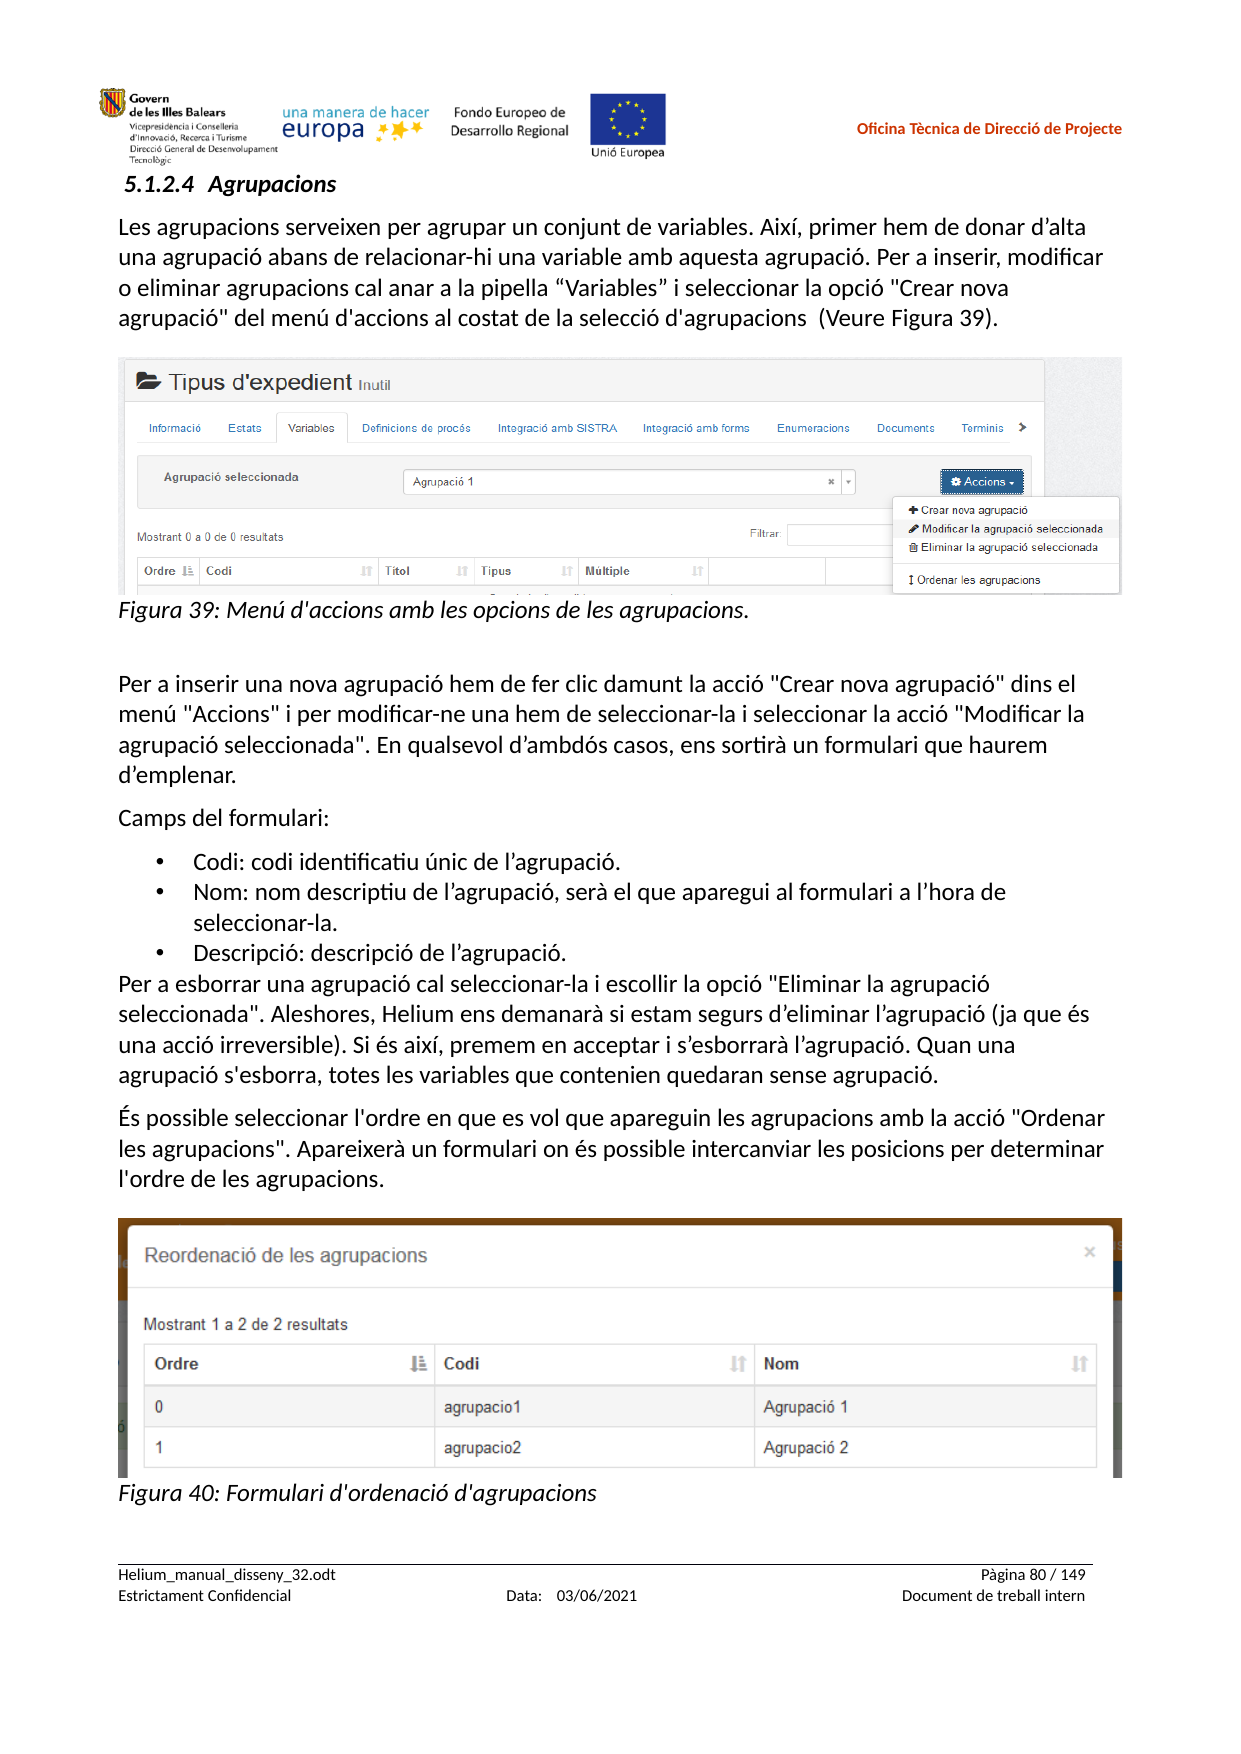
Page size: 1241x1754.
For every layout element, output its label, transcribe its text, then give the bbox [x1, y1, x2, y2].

text Per a inserir una nova agrupació hem de fer clic damunt la acció "Crear nova agrupació" dins el menú "Accions" i per modificar-ne una hem de seleccionar-la i seleccionar la acció "Modificar la agrupació seleccionada". En qualsevol d’ambdós casos, ens sortirà un formulari que haurem d’emplenar. [118, 668, 1122, 790]
picture [99, 87, 668, 166]
subtitle Agrupacions [118, 168, 1122, 198]
text Les agrupacions serveixen per agrupar un conjunt de variables. Així, primer hem de donar d’alta una agrupació abans de relacionar-hi una variable amb aquesta agrupació. Per a inserir, modificar o eliminar agrupacions cal anar a la pipella “Variables” i seleccionar la opció "Crear nova agrupació" del menú d'accions al costat de la selecció d'agrupacions (Veure Figura 39). [118, 211, 1122, 333]
list Nom: nom descriptiu de l’agrupació, serà el que aparegui al formulari a l’hora de seleccionar-la. [156, 876, 1122, 937]
list Descripció: descripció de l’agrupació. [156, 937, 1122, 968]
text Figura 40: Formulari d'ordenació d'agrupacions [118, 1478, 1122, 1508]
text És possible seleccionar l'ordre en que es vol que apareguin les agrupacions amb la acció "Ordenar les agrupacions". Apareixerà un formulari on és possible intercanviar les posicions per determinar l'ordre de les agrupacions. [118, 1102, 1122, 1194]
picture [118, 1218, 1123, 1478]
text Camps del formulari: [118, 803, 1122, 833]
text Per a esborrar una agrupació cal seleccionar-la i escollir la opció "Eliminar la agrupació seleccionada". Aleshores, Helium ens demanarà si estam segurs d’eliminar l’agrupació (ja que és una acció irreversible). Si és així, premem en acceptar i s’esborrarà l’agrupació. Quan una agrupació s'esborra, totes les variables que contenien quedaran sense agrupació. [118, 968, 1122, 1090]
list Codi: codi identificatiu únic de l’agrupació. [156, 846, 1122, 876]
text Figura 39: Menú d'accions amb les opcions de les agrupacions. [118, 595, 1122, 625]
